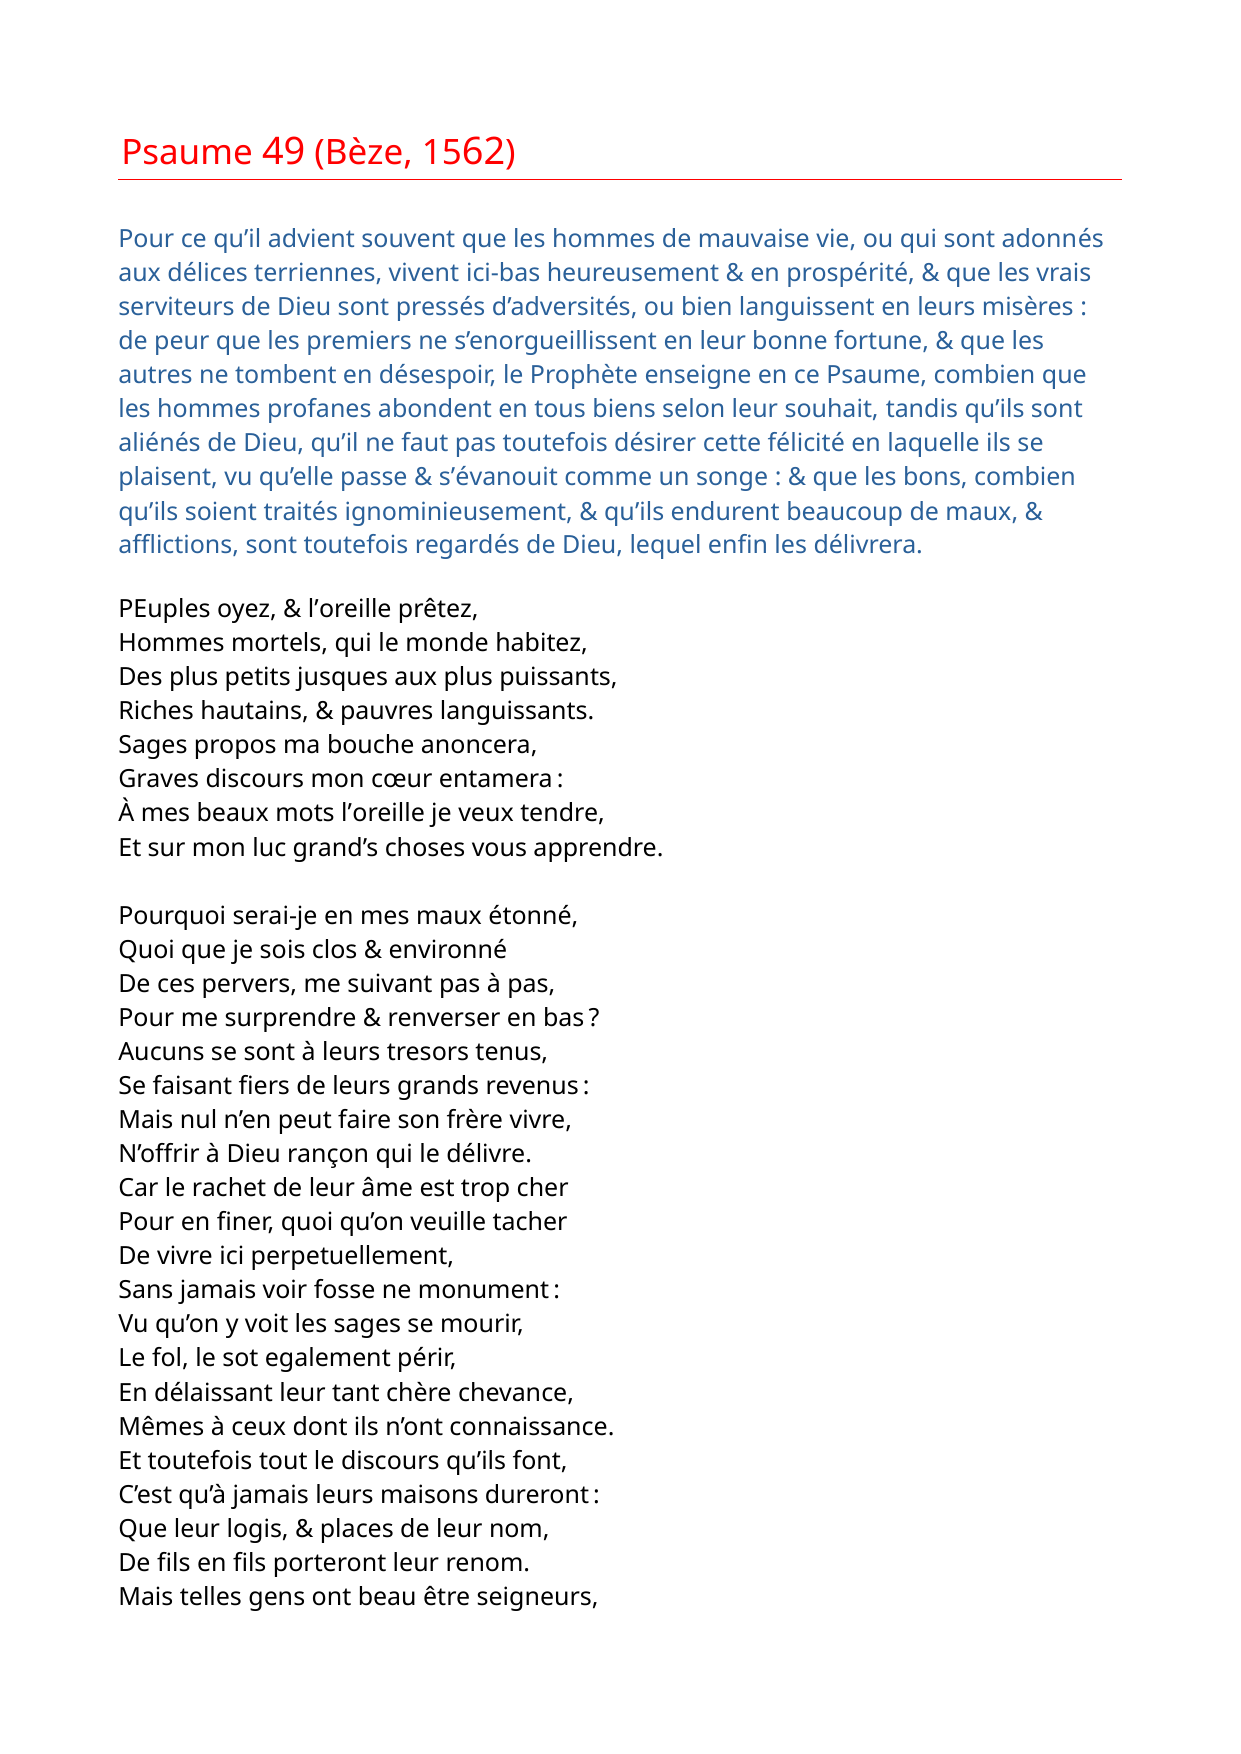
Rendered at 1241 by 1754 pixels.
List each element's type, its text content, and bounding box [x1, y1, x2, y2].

subtitle Psaume 49 (Bèze, 1562) [118, 121, 1122, 179]
text Sages propos ma bouche anoncera, [118, 727, 1122, 761]
text Vu qu’on y voit les sages se mourir, [118, 1306, 1122, 1340]
text En délaissant leur tant chère chevance, [118, 1374, 1122, 1408]
text PEuples oyez, & l’oreille prêtez, [118, 591, 1122, 625]
text Mêmes à ceux dont ils n’ont connaissance. [118, 1408, 1122, 1442]
text Pour en finer, quoi qu’on veuille tacher [118, 1204, 1122, 1238]
text Mais telles gens ont beau être seigneurs, [118, 1578, 1122, 1613]
text Pour ce qu’il advient souvent que les hommes de mauvaise vie, ou qui sont adonnés aux délices terriennes, vivent ici-bas heureusement & en prospérité, & que les vrais serviteurs de Dieu sont pressés d’adversités, ou bien languissent en leurs misères : de peur que les premiers ne s’enorgueillissent en leur bonne fortune, & que les autres ne tombent en désespoir, le Prophète enseigne en ce Psaume, combien que les hommes profanes abondent en tous biens selon leur souhait, tandis qu’ils sont aliénés de Dieu, qu’il ne faut pas toutefois désirer cette félicité en laquelle ils se plaisent, vu qu’elle passe & s’évanouit comme un songe : & que les bons, combien qu’ils soient traités ignominieusement, & qu’ils endurent beaucoup de maux, & afflictions, sont toutefois regardés de Dieu, lequel enfin les délivrera. [118, 221, 1122, 561]
text Mais nul n’en peut faire son frère vivre, [118, 1102, 1122, 1136]
text À mes beaux mots l’oreille je veux tendre, [118, 795, 1122, 829]
text De fils en fils porteront leur renom. [118, 1544, 1122, 1578]
text Pour me surprendre & renverser en bas ? [118, 999, 1122, 1033]
text Se faisant fiers de leurs grands revenus : [118, 1068, 1122, 1102]
text C’est qu’à jamais leurs maisons dureront : [118, 1476, 1122, 1510]
text De ces pervers, me suivant pas à pas, [118, 965, 1122, 999]
text Et sur mon luc grand’s choses vous apprendre. [118, 829, 1122, 863]
text Car le rachet de leur âme est trop cher [118, 1170, 1122, 1204]
text Le fol, le sot egalement périr, [118, 1340, 1122, 1374]
text Que leur logis, & places de leur nom, [118, 1510, 1122, 1544]
text Graves discours mon cœur entamera : [118, 761, 1122, 795]
text N’offrir à Dieu rançon qui le délivre. [118, 1136, 1122, 1170]
text Des plus petits jusques aux plus puissants, [118, 659, 1122, 693]
text Sans jamais voir fosse ne monument : [118, 1272, 1122, 1306]
text Quoi que je sois clos & environné [118, 931, 1122, 965]
text Et toutefois tout le discours qu’ils font, [118, 1442, 1122, 1476]
text De vivre ici perpetuellement, [118, 1238, 1122, 1272]
text Pourquoi serai-je en mes maux étonné, [118, 897, 1122, 931]
text Hommes mortels, qui le monde habitez, [118, 625, 1122, 659]
text Riches hautains, & pauvres languissants. [118, 693, 1122, 727]
text Aucuns se sont à leurs tresors tenus, [118, 1033, 1122, 1068]
